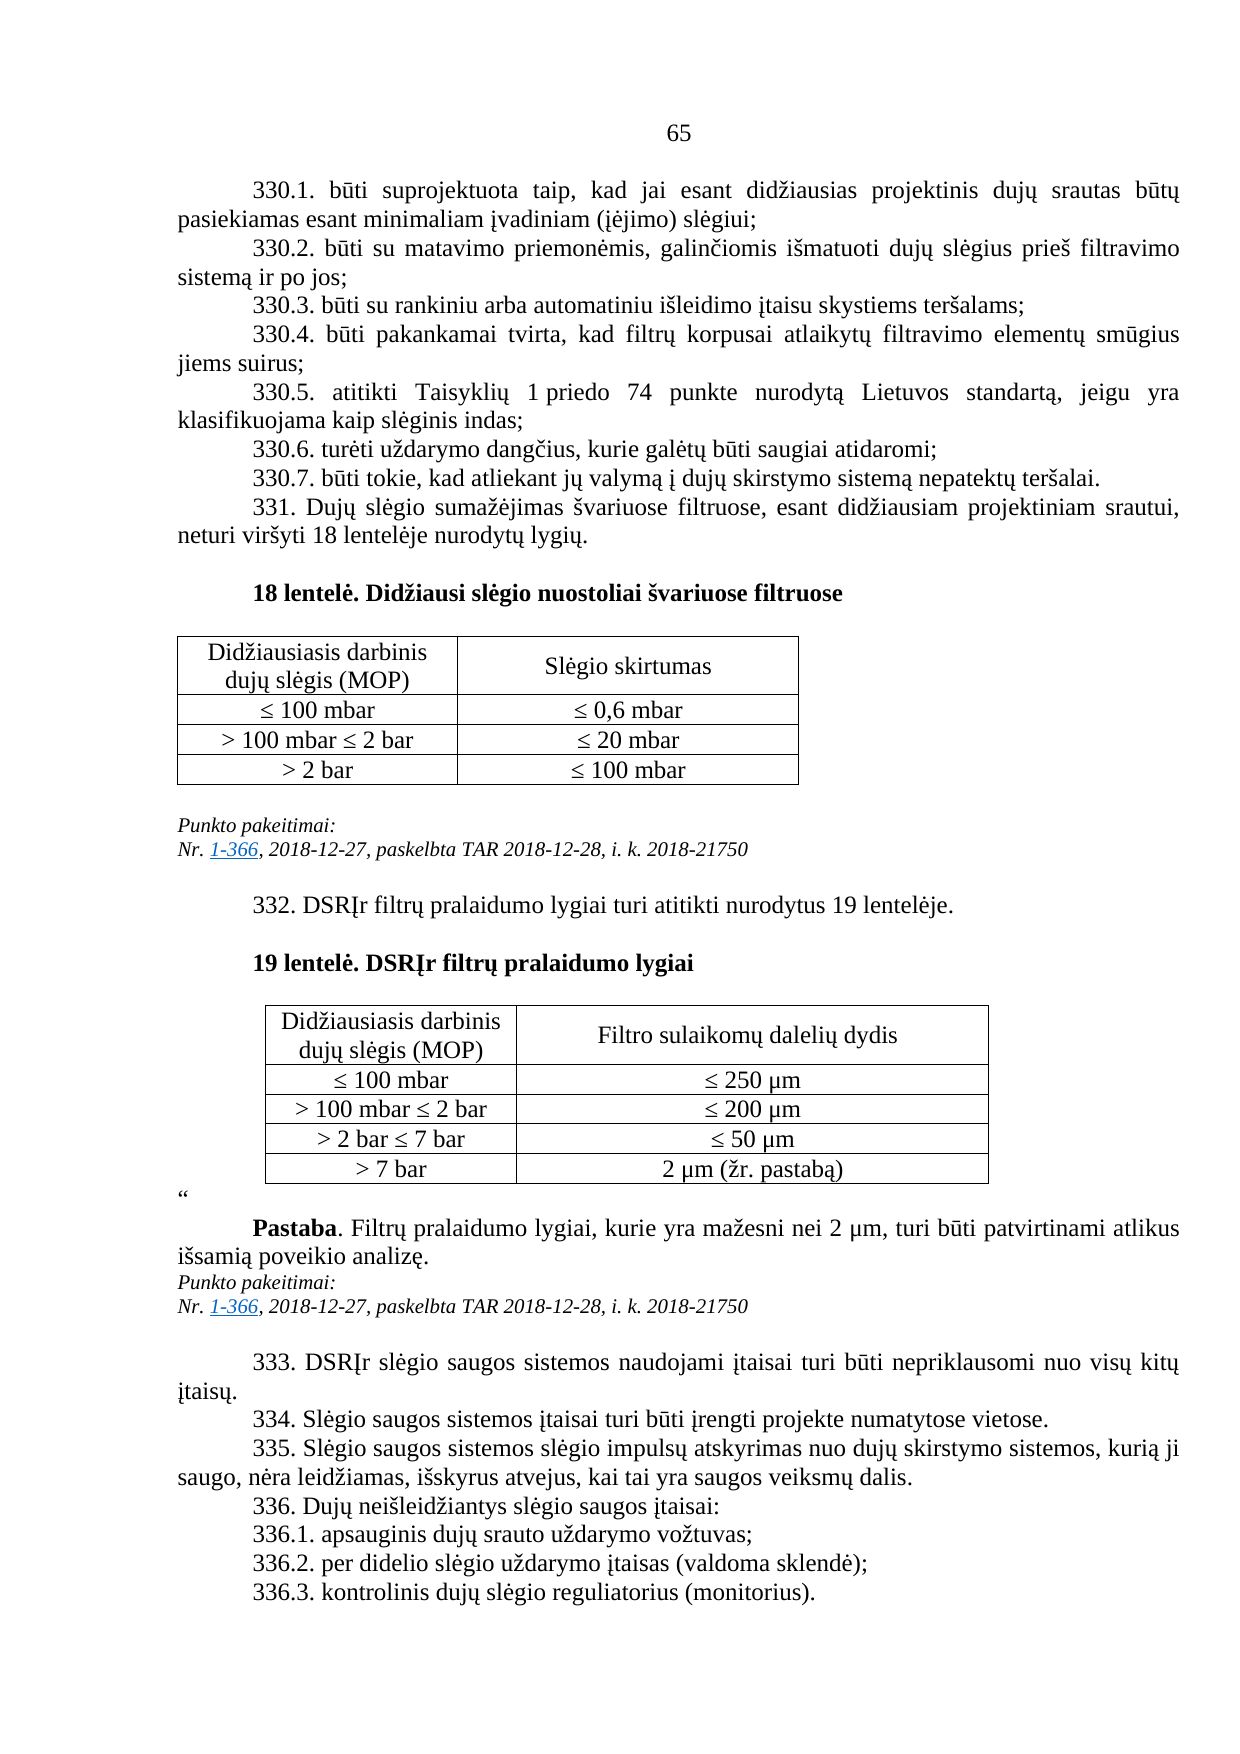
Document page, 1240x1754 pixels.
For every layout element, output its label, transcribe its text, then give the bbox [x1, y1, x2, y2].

text 336.3. kontrolinis dujų slėgio reguliatorius (monitorius). [252, 1577, 1181, 1606]
table_cell > 100 mbar ≤ 2 bar [266, 1095, 516, 1123]
table_cell ≤ 100 mbar [178, 695, 457, 724]
text Pastaba. Filtrų pralaidumo lygiai, kurie yra mažesni nei 2 μm, turi būti patvirtinami atlikus išsamią poveikio analizę. [177, 1213, 1181, 1270]
text Nr. 1-366, 2018-12-27, paskelbta TAR 2018-12-28, i. k. 2018-21750 [177, 1294, 1181, 1318]
table_cell 2 μm (žr. pastabą) [517, 1154, 988, 1183]
text 333. DSRĮr slėgio saugos sistemos naudojami įtaisai turi būti nepriklausomi nuo visų kitų įtaisų. [177, 1347, 1181, 1404]
text 18 lentelė. Didžiausi slėgio nuostoliai švariuose filtruose [177, 578, 1181, 607]
text “ [177, 1184, 1027, 1213]
text 330.1. būti suprojektuota taip, kad jai esant didžiausias projektinis dujų srautas būtų pasiekiamas esant minimaliam įvadiniam (įėjimo) slėgiui; [177, 176, 1181, 233]
table_cell > 100 mbar ≤ 2 bar [178, 725, 457, 754]
text 330.7. būti tokie, kad atliekant jų valymą į dujų skirstymo sistemą nepatektų teršalai. [177, 463, 1181, 492]
table_cell ≤ 0,6 mbar [458, 695, 798, 724]
text 331. Dujų slėgio sumažėjimas švariuose filtruose, esant didžiausiam projektiniam srautui, neturi viršyti 18 lentelėje nurodytų lygių. [177, 492, 1181, 549]
table_cell > 2 bar [178, 755, 457, 783]
table_cell ≤ 20 mbar [458, 725, 798, 754]
table_cell ≤ 100 mbar [458, 755, 798, 783]
text Punkto pakeitimai: [177, 1270, 1181, 1294]
text 330.4. būti pakankamai tvirta, kad filtrų korpusai atlaikytų filtravimo elementų smūgius jiems suirus; [177, 319, 1181, 377]
text 19 lentelė. DSRĮr filtrų pralaidumo lygiai [177, 948, 1181, 976]
table_header Didžiausiasis darbinis dujų slėgis (MOP) [178, 637, 457, 694]
table_cell ≤ 50 μm [517, 1124, 988, 1153]
text 330.2. būti su matavimo priemonėmis, galinčiomis išmatuoti dujų slėgius prieš filtravimo sistemą ir po jos; [177, 233, 1181, 291]
table_header Filtro sulaikomų dalelių dydis [517, 1006, 988, 1064]
table_cell ≤ 100 mbar [266, 1065, 516, 1093]
text 332. DSRĮr filtrų pralaidumo lygiai turi atitikti nurodytus 19 lentelėje. [177, 890, 1181, 919]
table_cell > 7 bar [266, 1154, 516, 1183]
text Punkto pakeitimai: [177, 813, 1181, 837]
text 336. Dujų neišleidžiantys slėgio saugos įtaisai: [177, 1491, 1181, 1519]
text 330.3. būti su rankiniu arba automatiniu išleidimo įtaisu skystiems teršalams; [177, 291, 1181, 319]
text 336.2. per didelio slėgio uždarymo įtaisas (valdoma sklendė); [252, 1548, 1181, 1577]
text Nr. 1-366, 2018-12-27, paskelbta TAR 2018-12-28, i. k. 2018-21750 [177, 837, 1181, 861]
text 330.6. turėti uždarymo dangčius, kurie galėtų būti saugiai atidaromi; [177, 434, 1181, 463]
table_cell ≤ 200 μm [517, 1095, 988, 1123]
text 336.1. apsauginis dujų srauto uždarymo vožtuvas; [252, 1519, 1181, 1548]
table_cell ≤ 250 μm [517, 1065, 988, 1093]
table_cell > 2 bar ≤ 7 bar [266, 1124, 516, 1153]
table_header Slėgio skirtumas [458, 637, 798, 694]
text 335. Slėgio saugos sistemos slėgio impulsų atskyrimas nuo dujų skirstymo sistemos, kurią ji saugo, nėra leidžiamas, išskyrus atvejus, kai tai yra saugos veiksmų dalis. [177, 1433, 1181, 1491]
text 334. Slėgio saugos sistemos įtaisai turi būti įrengti projekte numatytose vietose. [177, 1404, 1181, 1433]
table_header Didžiausiasis darbinis dujų slėgis (MOP) [266, 1006, 516, 1064]
text 330.5. atitikti Taisyklių 1 priedo 74 punkte nurodytą Lietuvos standartą, jeigu yra klasifikuojama kaip slėginis indas; [177, 377, 1181, 434]
